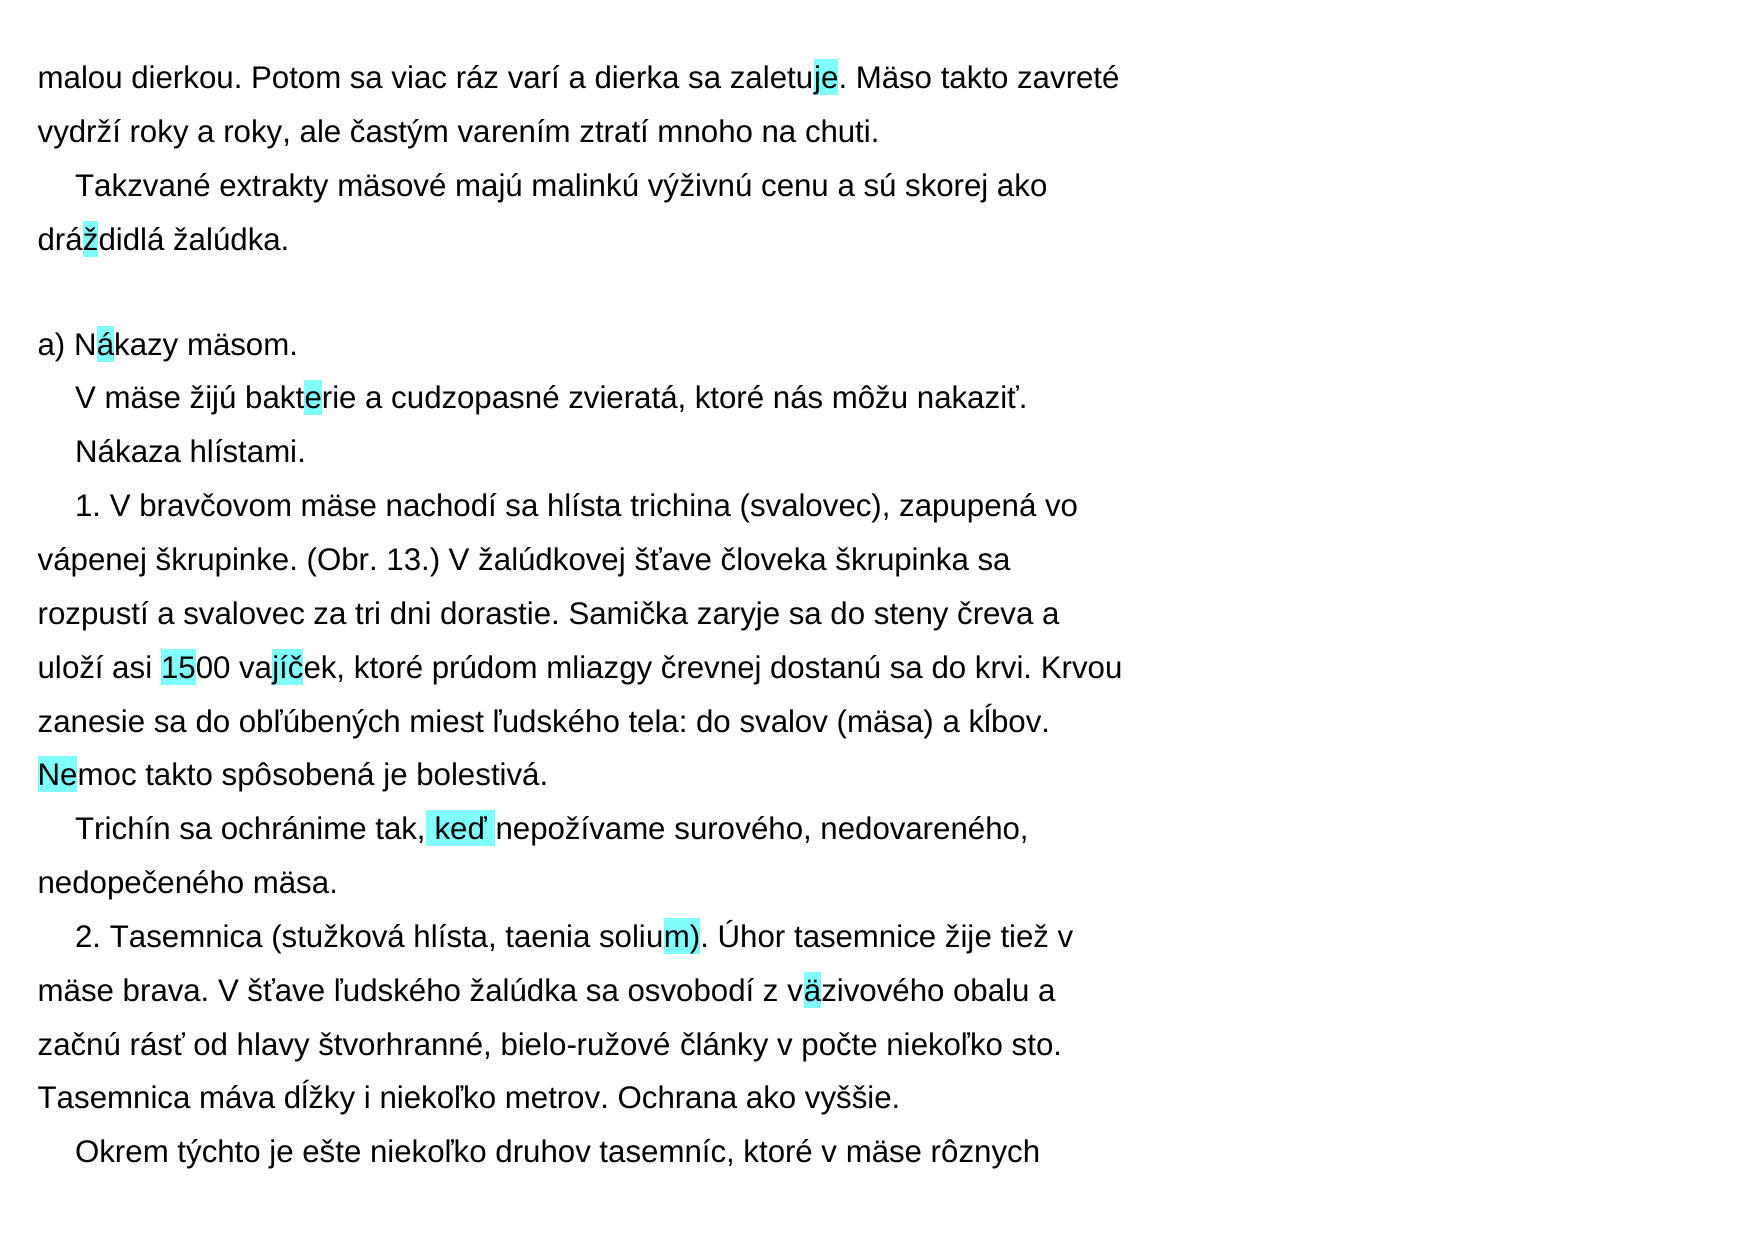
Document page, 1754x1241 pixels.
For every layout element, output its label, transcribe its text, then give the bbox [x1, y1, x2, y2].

text Takzvané extrakty mäsové majú malinkú vý­živnú cenu a sú skorej ako dráždidlá žalúdka. [37, 167, 1130, 257]
text Trichín sa ochránime tak, keď nepožívame suro­vého, nedovareného, nedopečeného mäsa. [37, 810, 1130, 900]
text Nákaza hlístami. [37, 433, 1130, 469]
text a) Nákazy mäsom. [37, 326, 1130, 362]
text malou dierkou. Potom sa viac ráz varí a dierka sa zaletuje. Mäso takto zavreté vydrží roky a roky, ale častým va­rením ztratí mnoho na chuti. [37, 59, 1130, 149]
text Okrem týchto je ešte niekoľko druhov tasemníc, ktoré v mäse rôznych [37, 1133, 1130, 1169]
text 1. V bravčovom mäse nachodí sa hlísta trichina (svalovec), zapupená vo vápenej škrupinke. (Obr. 13.) V žalúdkovej šťave človeka škrupinka sa rozpustí a svalovec za tri dni dorastie. Samička zaryje sa do steny čreva a uloží asi 1500 vajíček, ktoré prúdom mliazgy črevnej dostanú sa do krvi. Krvou zanesie sa do obľúbených miest ľudského tela: do svalov (mäsa) a kĺbov. Nemoc takto spô­sobená je bolestivá. [37, 487, 1130, 792]
text V mäse žijú bakterie a cudzopasné zvieratá, ktoré nás môžu nakaziť. [37, 379, 1130, 415]
text 2. Tasemnica (stužková hlísta, taenia solium). Úhor tasemnice žije tiež v mäse brava. V šťave ľudského žalúdka sa osvobodí z väzivového obalu a začnú rásť od hlavy štvorhranné, bielo-ružové články v počte niekoľko sto. Tasemnica máva dĺžky i niekoľko metrov. Ochrana ako vyššie. [37, 918, 1130, 1116]
